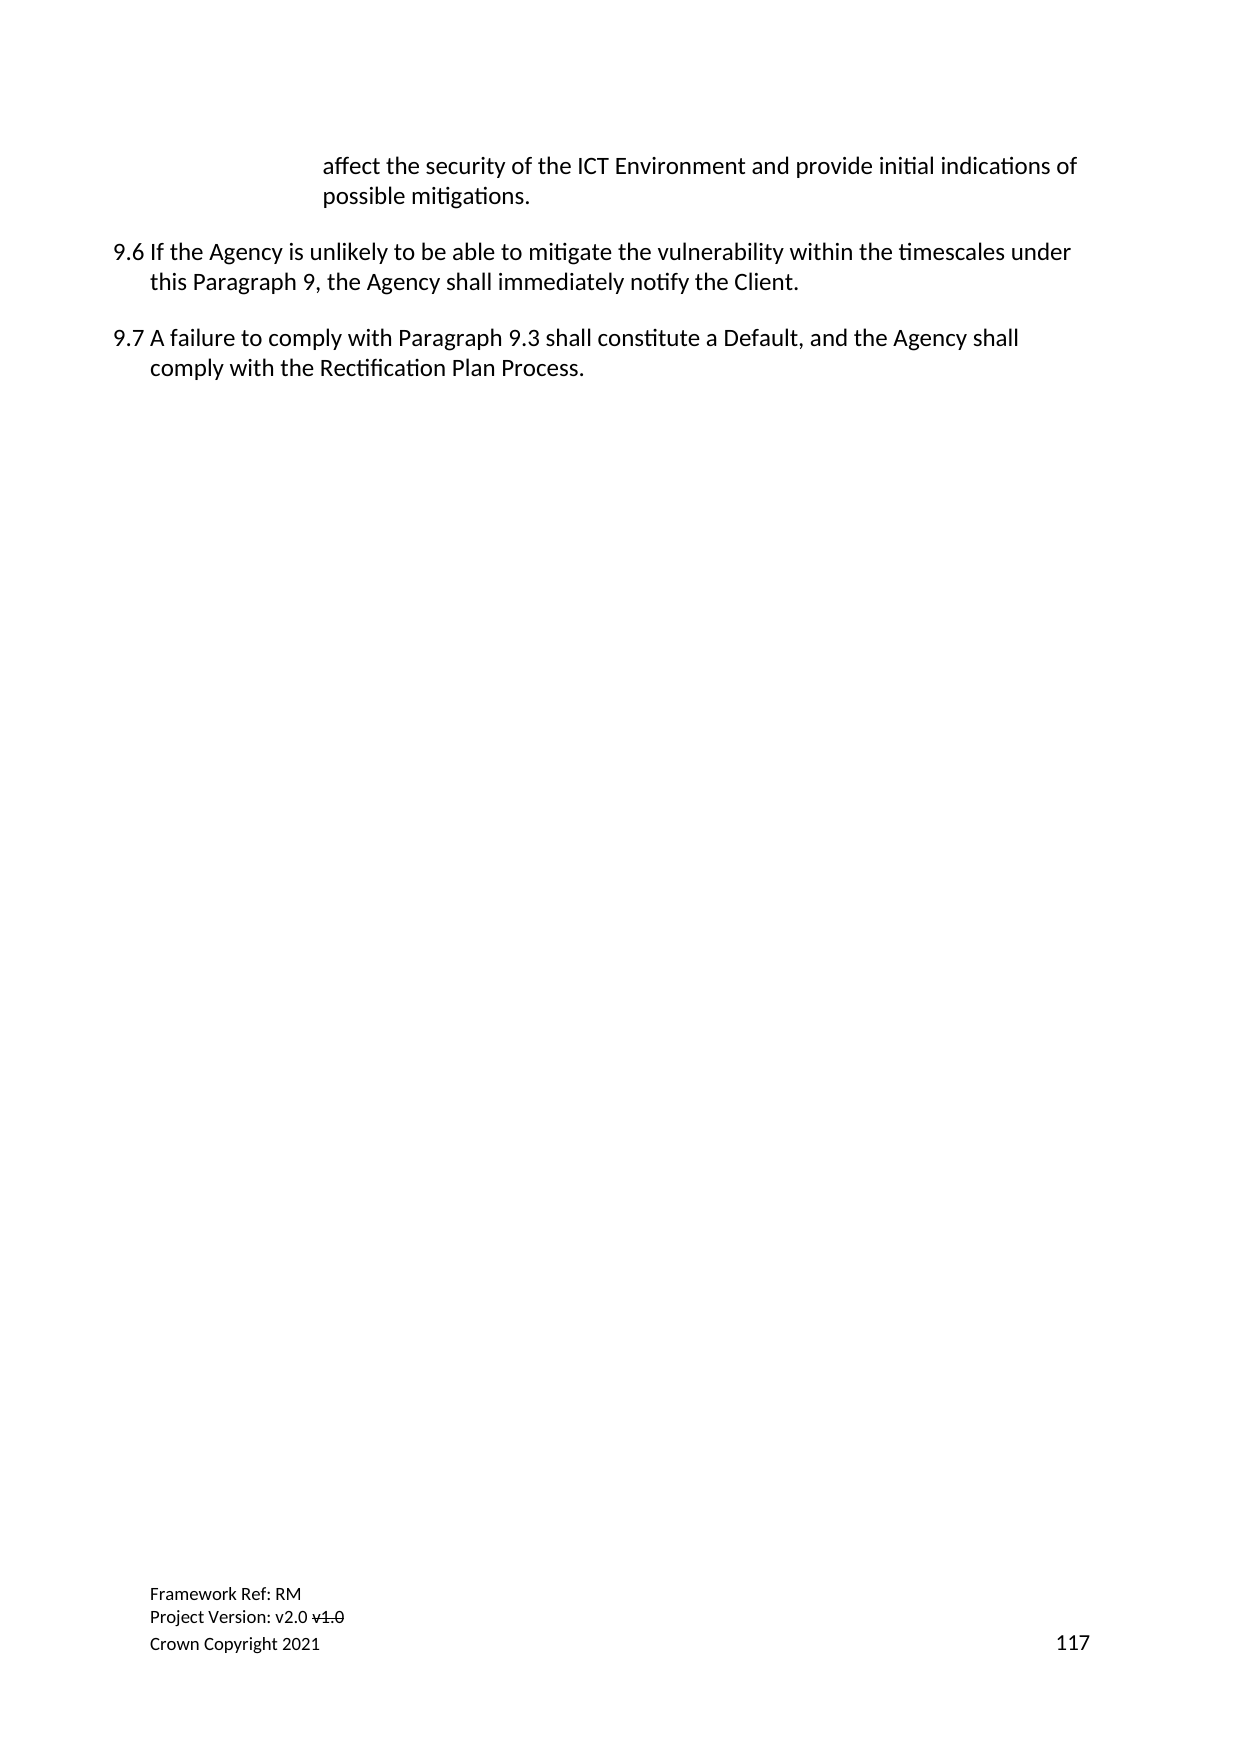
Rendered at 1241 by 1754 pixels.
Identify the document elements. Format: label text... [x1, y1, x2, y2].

list If the Agency is unlikely to be able to mitigate the vulnerability within the timescales under this Paragraph 9, the Agency shall immediately notify the Client. [113, 236, 1090, 297]
list A failure to comply with Paragraph 9.3 shall constitute a Default, and the Agency shall comply with the Rectification Plan Process. [113, 322, 1090, 383]
list affect the security of the ICT Environment and provide initial indications of possible mitigations. [322, 150, 1090, 211]
